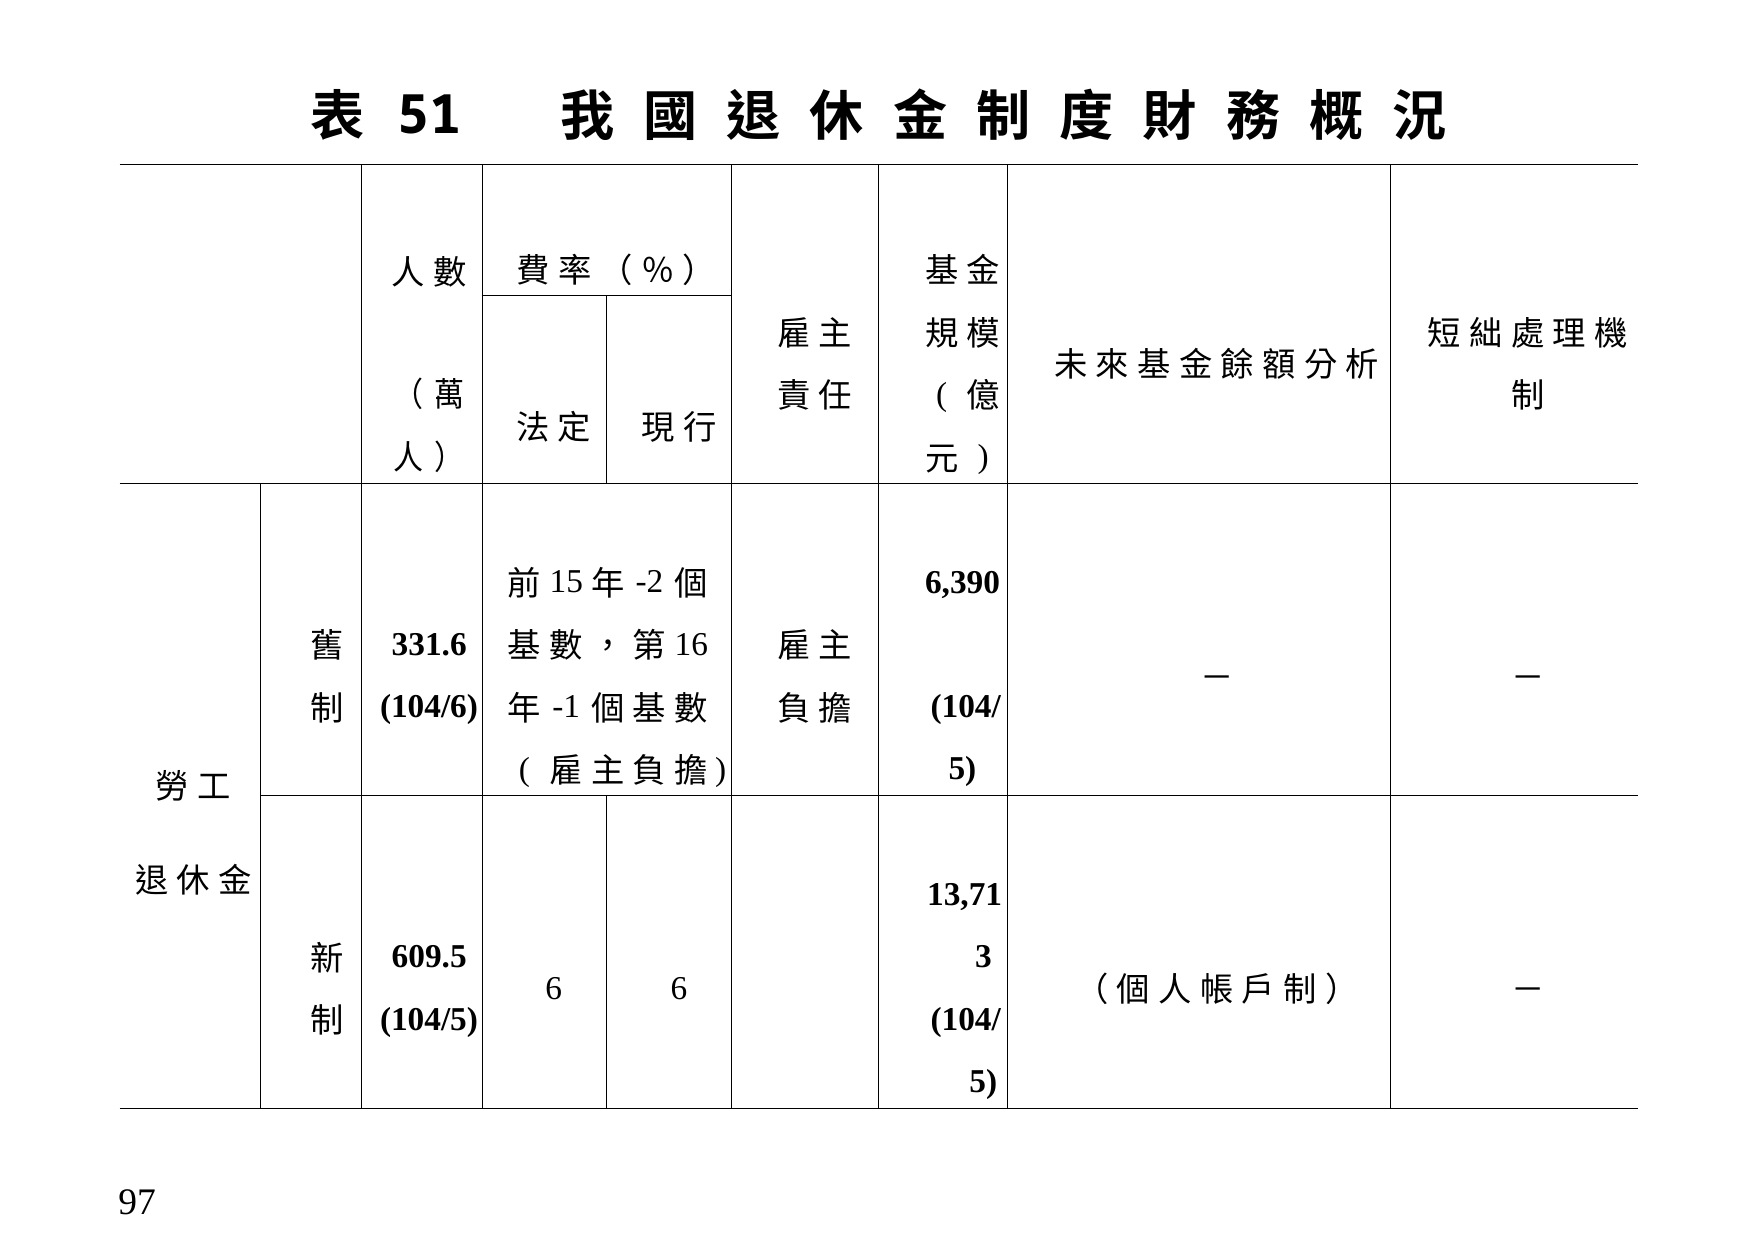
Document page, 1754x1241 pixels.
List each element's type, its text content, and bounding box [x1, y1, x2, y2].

table_cell 6 [483, 796, 606, 1108]
table_header [120, 165, 361, 483]
table_cell 13,713 (104/5) [879, 796, 1007, 1108]
table_cell 新制 [261, 796, 361, 1108]
table_header 未來基金餘額分析 [1008, 165, 1390, 483]
table_cell 609.5 (104/5) [362, 796, 482, 1108]
table_header 基金規模 (億元) [879, 165, 1007, 483]
table_cell （個人帳戶制） [1008, 796, 1390, 1108]
table_cell 雇主負擔 [732, 484, 878, 795]
table_header 費率（％） [483, 165, 731, 295]
table_header 短絀處理機制 [1391, 165, 1637, 483]
table_cell 法定 [483, 296, 606, 483]
subtitle 表51 我國退休金制度財務概況 [128, 39, 1628, 164]
table_cell － [1391, 796, 1637, 1108]
table_header 人數 （萬人） [362, 165, 482, 483]
table_header 雇主責任 [732, 165, 878, 483]
table_cell 現行 [607, 296, 731, 483]
table_cell 勞工 退休金 [120, 484, 260, 1108]
table_cell 331.6 (104/6) [362, 484, 482, 795]
table_cell － [1391, 484, 1637, 795]
table_cell 前15年-2個基數，第16年-1個基數(雇主負擔) [483, 484, 731, 795]
table_cell － [1008, 484, 1390, 795]
table_cell 舊制 [261, 484, 361, 795]
table_cell 6 [607, 796, 731, 1108]
table_cell 6,390 (104/5) [879, 484, 1007, 795]
table_cell [732, 796, 878, 1108]
